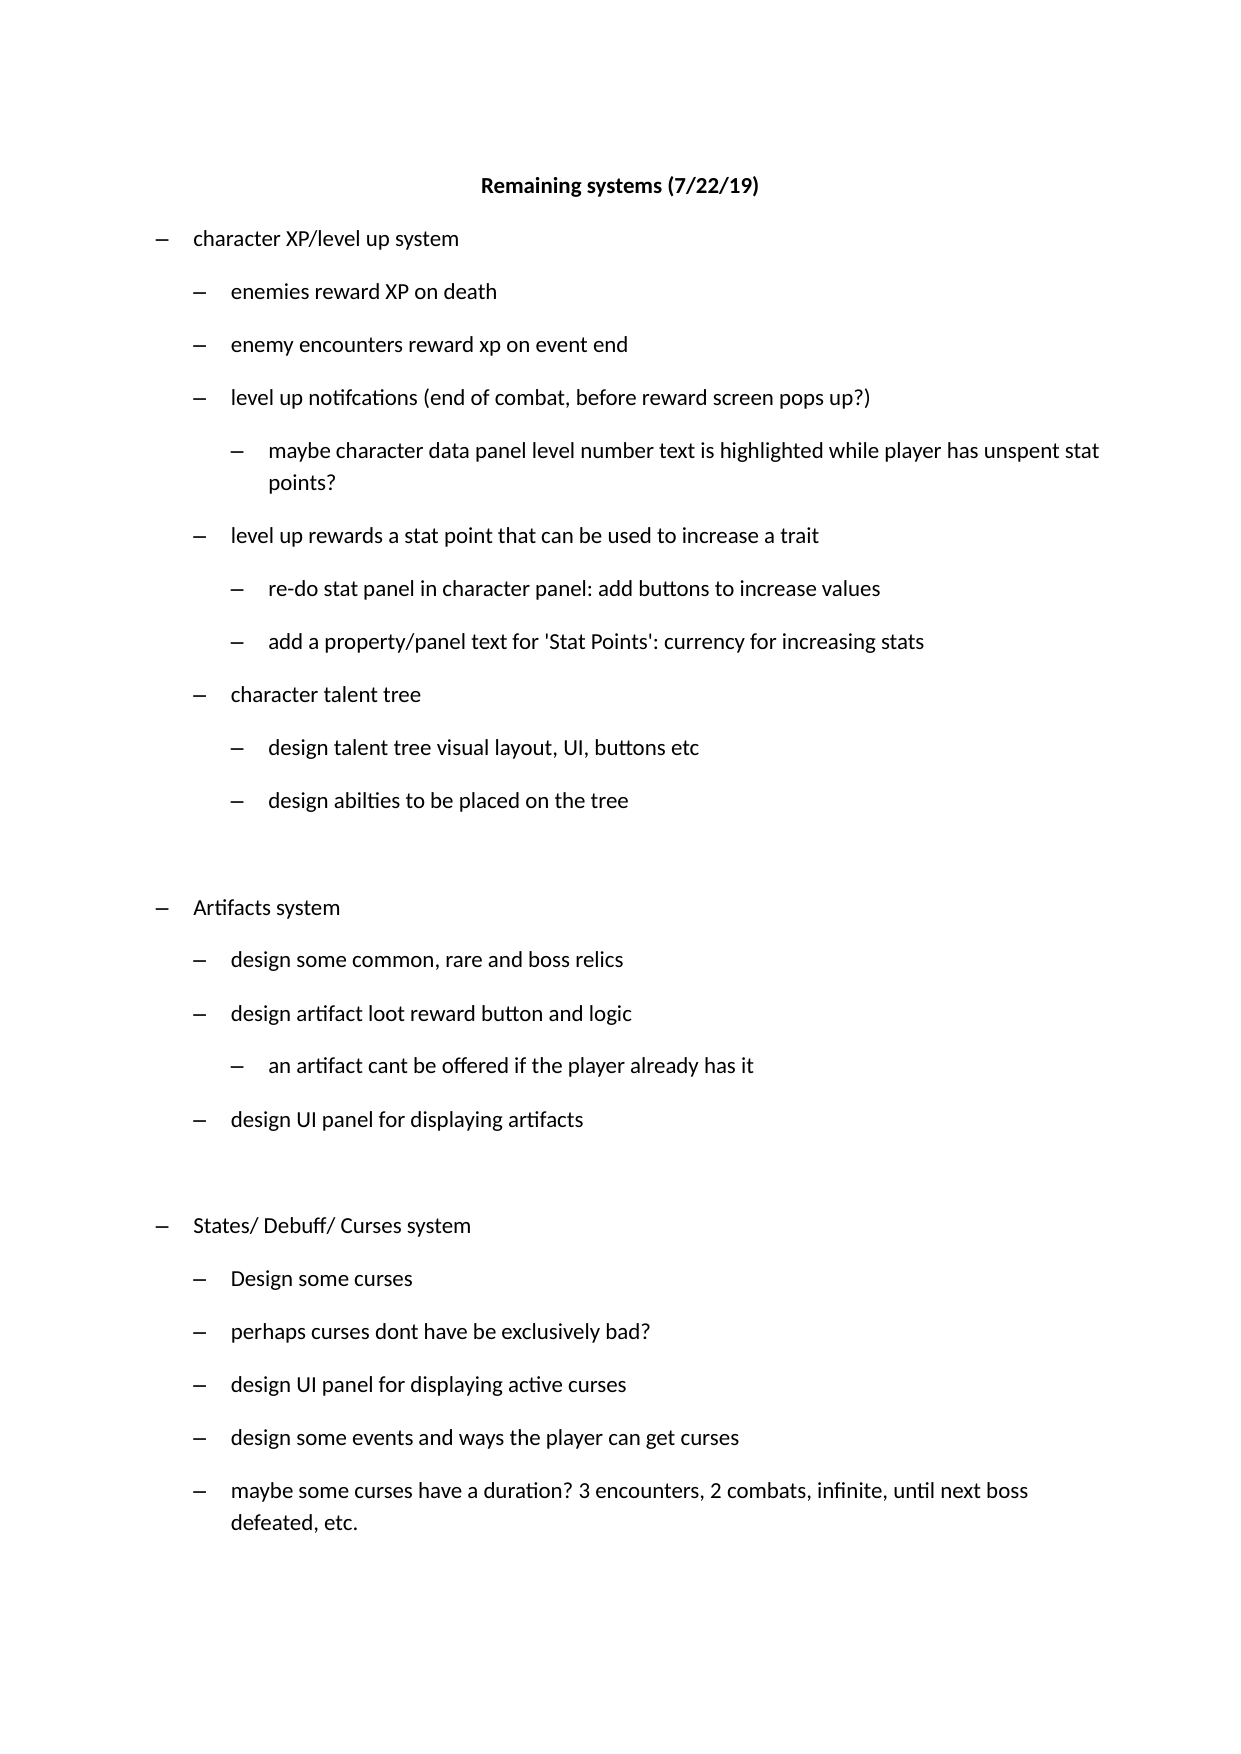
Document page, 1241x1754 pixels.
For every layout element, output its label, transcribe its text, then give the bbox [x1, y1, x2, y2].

list design some events and ways the player can get curses [193, 1423, 1122, 1451]
list Artifacts system [156, 893, 1122, 921]
list design artifact loot reward button and logic [193, 999, 1122, 1027]
list design UI panel for displaying artifacts [193, 1105, 1122, 1133]
list maybe character data panel level number text is highlighted while player has unspent stat points? [231, 436, 1122, 496]
list enemies reward XP on death [193, 277, 1122, 305]
list design talent tree visual layout, UI, buttons etc [231, 733, 1122, 762]
list add a property/panel text for 'Stat Points': currency for increasing stats [231, 627, 1122, 656]
list character talent tree [193, 681, 1122, 708]
list design UI panel for displaying active curses [193, 1370, 1122, 1398]
list enemy encounters reward xp on event end [193, 330, 1122, 358]
list design some common, rare and boss relics [193, 946, 1122, 974]
list level up rewards a stat point that can be used to increase a trait [193, 521, 1122, 549]
list States/ Debuff/ Curses system [156, 1211, 1122, 1239]
list an artifact cant be offered if the player already has it [231, 1052, 1122, 1080]
text Remaining systems (7/22/19) [118, 171, 1122, 199]
list re-do stat panel in character panel: add buttons to increase values [231, 574, 1122, 602]
list design abilties to be placed on the tree [231, 787, 1122, 814]
list Design some curses [193, 1264, 1122, 1292]
list perhaps curses dont have be exclusively bad? [193, 1317, 1122, 1345]
list character XP/level up system [156, 224, 1122, 252]
list level up notifcations (end of combat, before reward screen pops up?) [193, 383, 1122, 411]
list maybe some curses have a duration? 3 encounters, 2 combats, infinite, until next boss defeated, etc. [193, 1476, 1122, 1536]
